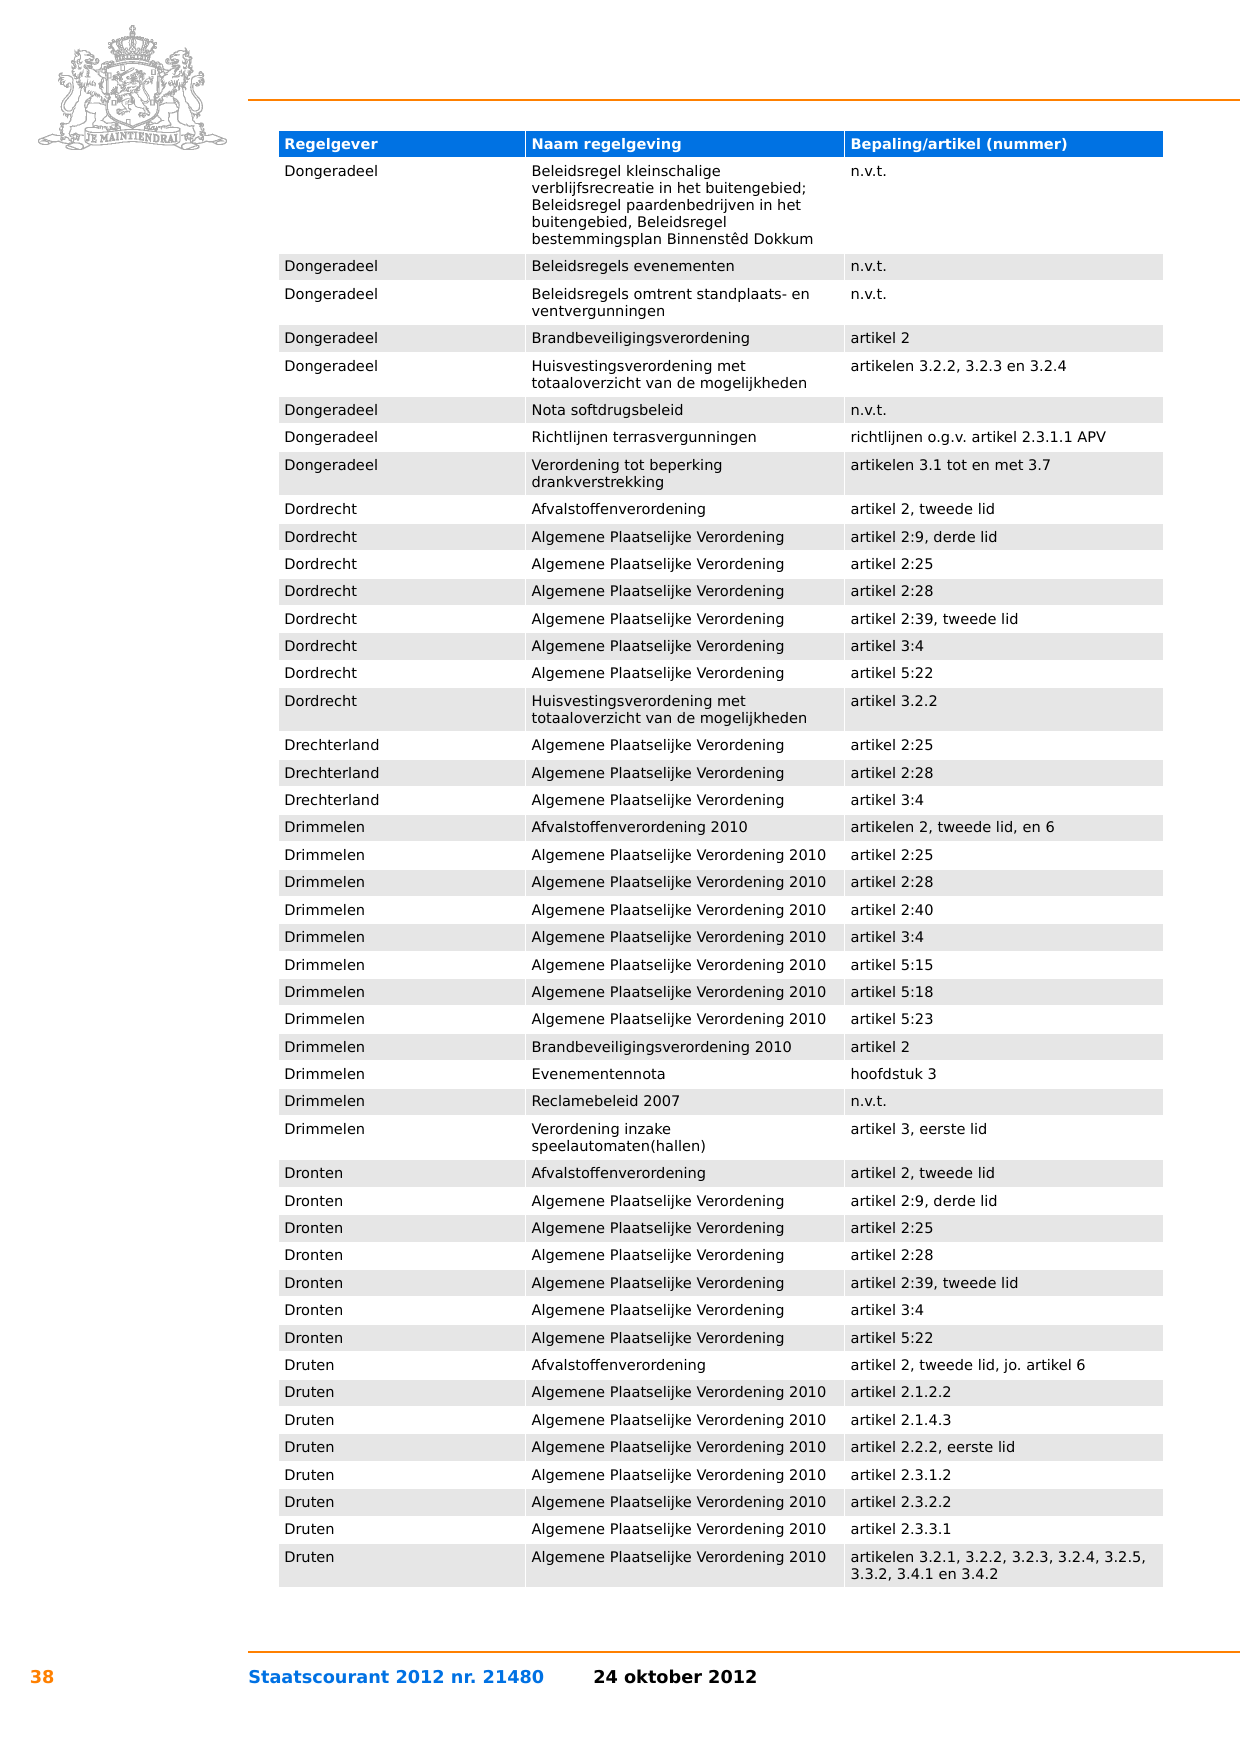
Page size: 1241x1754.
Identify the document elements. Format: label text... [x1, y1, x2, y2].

table_cell Algemene Plaatselijke Verordening 2010 [526, 870, 844, 896]
table_cell Druten [279, 1462, 525, 1488]
table_cell Drimmelen [279, 924, 525, 951]
table_cell Afvalstoffenverordening [526, 1352, 844, 1378]
table_cell artikel 3, eerste lid [845, 1116, 1163, 1159]
table_cell artikel 2:25 [845, 551, 1163, 577]
table_cell Dronten [279, 1215, 525, 1242]
table_cell Drimmelen [279, 1116, 525, 1159]
table_cell artikel 2.3.2.2 [845, 1489, 1163, 1516]
table_cell Algemene Plaatselijke Verordening 2010 [526, 1407, 844, 1433]
table_cell n.v.t. [845, 397, 1163, 423]
table_cell Algemene Plaatselijke Verordening [526, 1270, 844, 1296]
table_cell Algemene Plaatselijke Verordening [526, 524, 844, 550]
table_cell Drimmelen [279, 1006, 525, 1033]
table_cell artikel 2, tweede lid, jo. artikel 6 [845, 1352, 1163, 1378]
table_header Bepaling/artikel (nummer) [845, 131, 1163, 157]
table_cell artikel 2, tweede lid [845, 496, 1163, 523]
table_cell artikel 5:15 [845, 952, 1163, 978]
table_cell Algemene Plaatselijke Verordening 2010 [526, 979, 844, 1005]
table_cell Dongeradeel [279, 254, 525, 280]
table_cell Dongeradeel [279, 452, 525, 495]
table_cell Dronten [279, 1243, 525, 1269]
table_cell Algemene Plaatselijke Verordening 2010 [526, 1517, 844, 1543]
table_cell Algemene Plaatselijke Verordening [526, 1325, 844, 1351]
table_cell n.v.t. [845, 281, 1163, 324]
table_header Regelgever [279, 131, 525, 157]
table_cell Dongeradeel [279, 425, 525, 451]
table_cell Drimmelen [279, 952, 525, 978]
table_cell Verordening tot beperking drankverstrekking [526, 452, 844, 495]
table_cell artikel 2:25 [845, 1215, 1163, 1242]
table_cell Dordrecht [279, 579, 525, 605]
table_cell artikel 2:25 [845, 842, 1163, 868]
table_cell artikel 2:28 [845, 760, 1163, 786]
table_cell hoofdstuk 3 [845, 1061, 1163, 1088]
table_cell artikel 2 [845, 1034, 1163, 1060]
table_cell Dronten [279, 1298, 525, 1324]
table_cell artikel 5:18 [845, 979, 1163, 1005]
table_cell artikel 5:22 [845, 1325, 1163, 1351]
table_cell Verordening inzake speelautomaten(hallen) [526, 1116, 844, 1159]
table_cell Algemene Plaatselijke Verordening 2010 [526, 1544, 844, 1587]
table_cell artikelen 3.2.2, 3.2.3 en 3.2.4 [845, 353, 1163, 396]
table_cell Algemene Plaatselijke Verordening [526, 760, 844, 786]
table_cell Beleidsregels evenementen [526, 254, 844, 280]
table_cell Reclamebeleid 2007 [526, 1089, 844, 1115]
table_cell artikelen 3.2.1, 3.2.2, 3.2.3, 3.2.4, 3.2.5, 3.3.2, 3.4.1 en 3.4.2 [845, 1544, 1163, 1587]
table_cell artikel 2.2.2, eerste lid [845, 1434, 1163, 1461]
table_cell Dordrecht [279, 688, 525, 731]
table_cell Dongeradeel [279, 281, 525, 324]
table_cell Brandbeveiligingsverordening [526, 325, 844, 352]
table_cell Algemene Plaatselijke Verordening [526, 1215, 844, 1242]
table_cell Dronten [279, 1270, 525, 1296]
table_cell Nota softdrugsbeleid [526, 397, 844, 423]
table_cell Dronten [279, 1188, 525, 1214]
table_cell artikel 2.1.2.2 [845, 1380, 1163, 1406]
table_cell artikel 3:4 [845, 1298, 1163, 1324]
table_cell artikel 2.3.1.2 [845, 1462, 1163, 1488]
table_cell artikel 2:28 [845, 870, 1163, 896]
table_cell Dongeradeel [279, 158, 525, 253]
table_cell Huisvestingsverordening met totaaloverzicht van de mogelijkheden [526, 688, 844, 731]
table_cell Dongeradeel [279, 325, 525, 352]
table_cell Drimmelen [279, 897, 525, 923]
table_cell Afvalstoffenverordening 2010 [526, 815, 844, 841]
table_cell artikel 2:40 [845, 897, 1163, 923]
table_cell artikel 2:9, derde lid [845, 524, 1163, 550]
table_cell Algemene Plaatselijke Verordening [526, 1298, 844, 1324]
table_cell Drimmelen [279, 1089, 525, 1115]
table_cell Drimmelen [279, 1034, 525, 1060]
table_cell Dronten [279, 1325, 525, 1351]
table_cell Dongeradeel [279, 353, 525, 396]
table_cell Drimmelen [279, 842, 525, 868]
table_cell artikel 2:28 [845, 579, 1163, 605]
table_cell Dordrecht [279, 661, 525, 687]
table_cell artikel 3:4 [845, 787, 1163, 814]
table_cell Drechterland [279, 760, 525, 786]
table_cell Druten [279, 1352, 525, 1378]
table_cell n.v.t. [845, 1089, 1163, 1115]
table_cell Drimmelen [279, 979, 525, 1005]
table_header Naam regelgeving [526, 131, 844, 157]
table_cell Drimmelen [279, 870, 525, 896]
table_cell Algemene Plaatselijke Verordening [526, 787, 844, 814]
table_cell Drimmelen [279, 815, 525, 841]
table_cell Algemene Plaatselijke Verordening 2010 [526, 1380, 844, 1406]
table_cell Algemene Plaatselijke Verordening 2010 [526, 842, 844, 868]
table_cell Druten [279, 1434, 525, 1461]
table_cell artikel 2.3.3.1 [845, 1517, 1163, 1543]
table_cell Dordrecht [279, 524, 525, 550]
table_cell Afvalstoffenverordening [526, 496, 844, 523]
table_cell artikel 2:28 [845, 1243, 1163, 1269]
table_cell Algemene Plaatselijke Verordening 2010 [526, 1006, 844, 1033]
table_cell Dordrecht [279, 633, 525, 660]
table_cell artikel 2:39, tweede lid [845, 1270, 1163, 1296]
table_cell Dordrecht [279, 496, 525, 523]
table_cell Algemene Plaatselijke Verordening [526, 661, 844, 687]
table_cell Druten [279, 1517, 525, 1543]
table_cell artikel 2:39, tweede lid [845, 606, 1163, 632]
table_cell Drimmelen [279, 1061, 525, 1088]
table_cell artikel 3:4 [845, 633, 1163, 660]
table_cell artikel 2 [845, 325, 1163, 352]
table_cell Algemene Plaatselijke Verordening [526, 633, 844, 660]
table_cell Algemene Plaatselijke Verordening [526, 733, 844, 759]
table_cell n.v.t. [845, 254, 1163, 280]
table_cell artikel 2:25 [845, 733, 1163, 759]
table_cell Beleidsregel kleinschalige verblijfsrecreatie in het buitengebied; Beleidsregel paardenbedrijven in het buitengebied, Beleidsregel bestemmingsplan Binnenstêd Dokkum [526, 158, 844, 253]
table_cell Algemene Plaatselijke Verordening 2010 [526, 952, 844, 978]
table_cell artikel 3:4 [845, 924, 1163, 951]
table_cell artikelen 2, tweede lid, en 6 [845, 815, 1163, 841]
table_cell Drechterland [279, 733, 525, 759]
table_cell Druten [279, 1489, 525, 1516]
table_cell Dordrecht [279, 551, 525, 577]
table_cell Algemene Plaatselijke Verordening [526, 579, 844, 605]
table_cell Algemene Plaatselijke Verordening [526, 606, 844, 632]
table_cell artikel 2.1.4.3 [845, 1407, 1163, 1433]
table_cell Brandbeveiligingsverordening 2010 [526, 1034, 844, 1060]
table_cell Algemene Plaatselijke Verordening [526, 1243, 844, 1269]
table_cell Druten [279, 1407, 525, 1433]
table_cell Richtlijnen terrasvergunningen [526, 425, 844, 451]
table_cell Algemene Plaatselijke Verordening [526, 551, 844, 577]
table_cell Dronten [279, 1160, 525, 1187]
table_cell artikelen 3.1 tot en met 3.7 [845, 452, 1163, 495]
table_cell Druten [279, 1380, 525, 1406]
table_cell Drechterland [279, 787, 525, 814]
table_cell Algemene Plaatselijke Verordening 2010 [526, 1434, 844, 1461]
table_cell artikel 5:23 [845, 1006, 1163, 1033]
picture [38, 25, 227, 150]
table_cell artikel 3.2.2 [845, 688, 1163, 731]
table_cell Evenementennota [526, 1061, 844, 1088]
table_cell Beleidsregels omtrent standplaats- en ventvergunningen [526, 281, 844, 324]
table_cell Algemene Plaatselijke Verordening 2010 [526, 897, 844, 923]
table_cell n.v.t. [845, 158, 1163, 253]
table_cell Dordrecht [279, 606, 525, 632]
table_cell Algemene Plaatselijke Verordening 2010 [526, 1462, 844, 1488]
table_cell Algemene Plaatselijke Verordening [526, 1188, 844, 1214]
table_cell Algemene Plaatselijke Verordening 2010 [526, 924, 844, 951]
table_cell Druten [279, 1544, 525, 1587]
table_cell artikel 5:22 [845, 661, 1163, 687]
table_cell Algemene Plaatselijke Verordening 2010 [526, 1489, 844, 1516]
table_cell richtlijnen o.g.v. artikel 2.3.1.1 APV [845, 425, 1163, 451]
table_cell Afvalstoffenverordening [526, 1160, 844, 1187]
table_cell Huisvestingsverordening met totaaloverzicht van de mogelijkheden [526, 353, 844, 396]
table_cell Dongeradeel [279, 397, 525, 423]
table_cell artikel 2, tweede lid [845, 1160, 1163, 1187]
table_cell artikel 2:9, derde lid [845, 1188, 1163, 1214]
